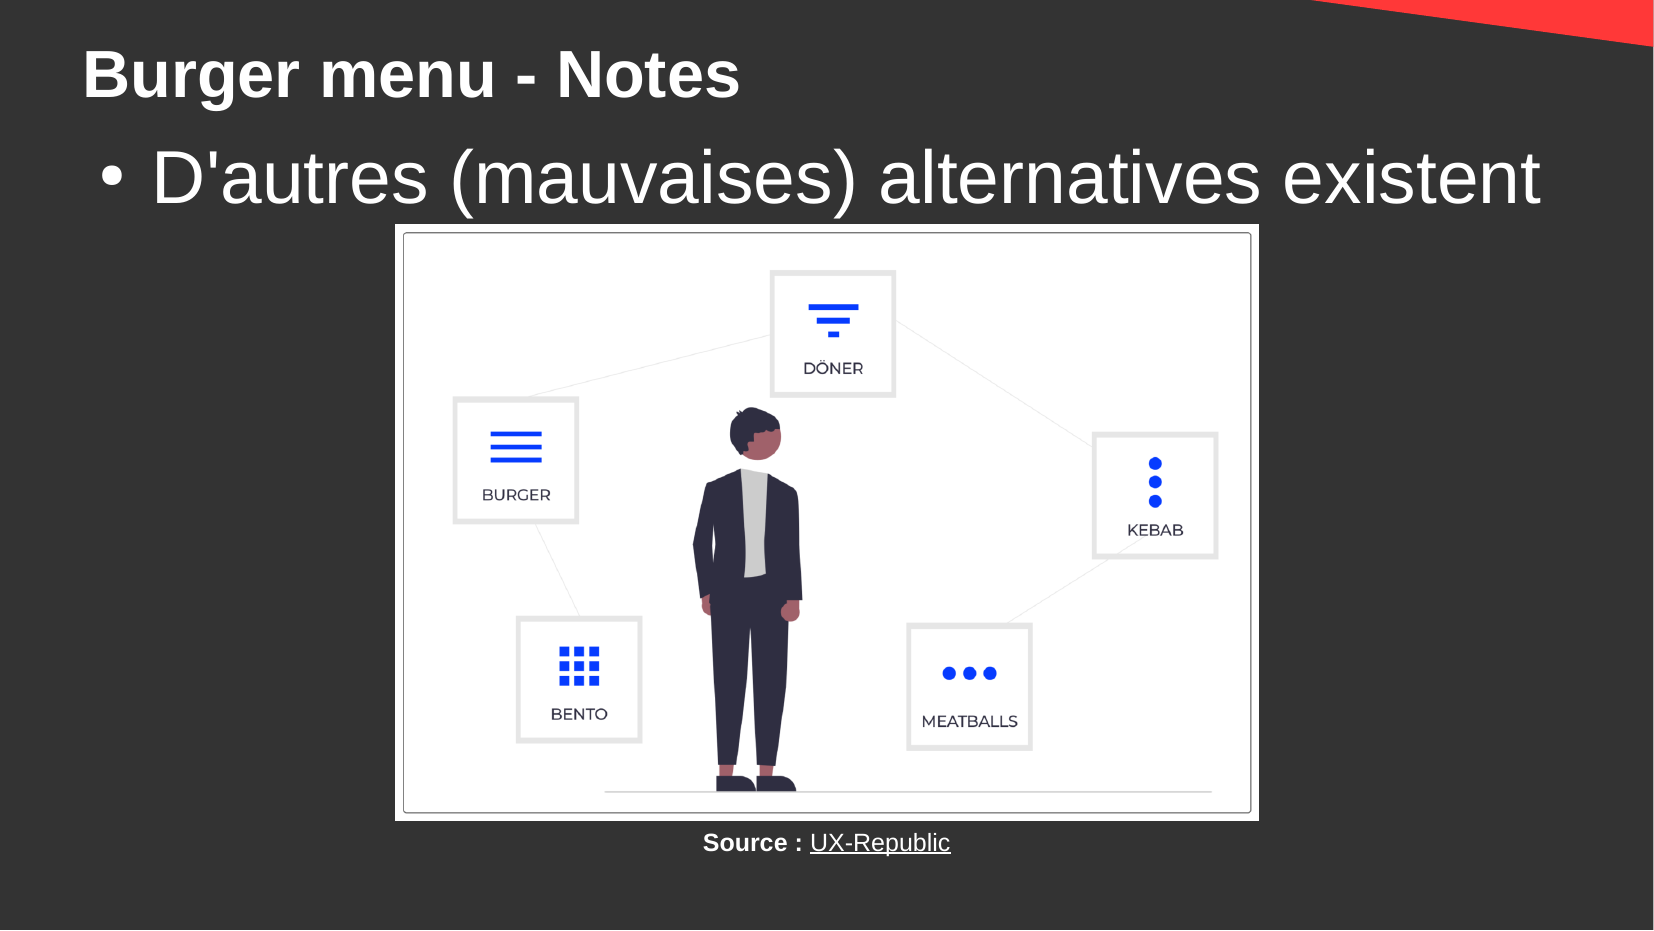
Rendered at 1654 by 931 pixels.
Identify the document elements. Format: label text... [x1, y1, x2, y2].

text_box Source : UX-Republic [84, 820, 1570, 869]
picture [395, 224, 1259, 820]
text_box [1310, 0, 1654, 47]
title Burger menu - Notes [82, 37, 1571, 114]
list D'autres (mauvaises) alternatives existent [80, 135, 1620, 249]
